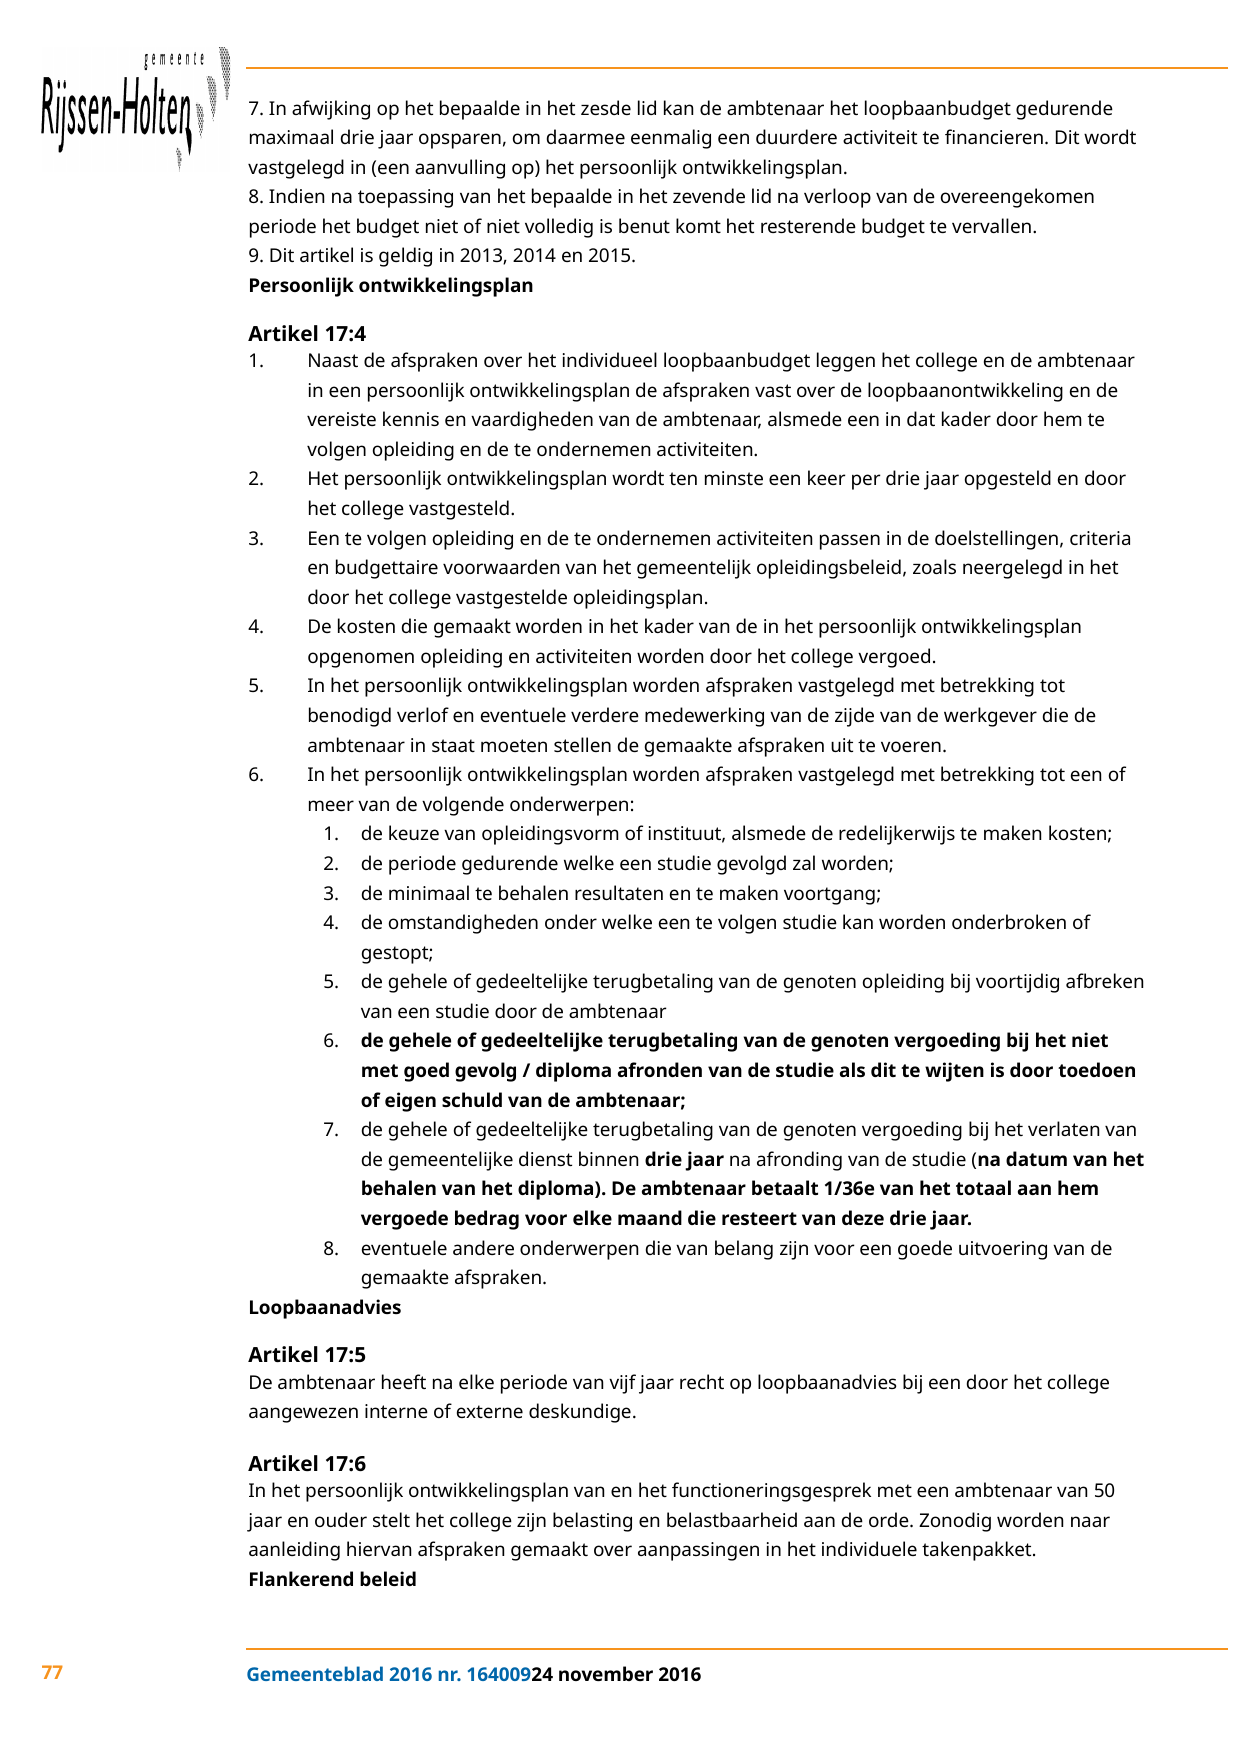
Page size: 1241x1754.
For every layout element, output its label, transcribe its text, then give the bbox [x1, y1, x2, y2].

list eventuele andere onderwerpen die van belang zijn voor een goede uitvoering van de gemaakte afspraken. [323, 1235, 1152, 1290]
list Naast de afspraken over het individueel loopbaanbudget leggen het college en de ambtenaar in een persoonlijk ontwikkelingsplan de afspraken vast over de loopbaanontwikkeling en de vereiste kennis en vaardigheden van de ambtenaar, alsmede een in dat kader door hem te volgen opleiding en de te ondernemen activiteiten. [248, 347, 1152, 462]
text 9. Dit artikel is geldig in 2013, 2014 en 2015. [248, 243, 1152, 268]
text Artikel 17:5 [248, 1341, 1152, 1369]
list de periode gedurende welke een studie gevolgd zal worden; [323, 850, 1152, 876]
list de omstandigheden onder welke een te volgen studie kan worden onderbroken of gestopt; [323, 909, 1152, 965]
list de gehele of gedeeltelijke terugbetaling van de genoten opleiding bij voortijdig afbreken van een studie door de ambtenaar [323, 968, 1152, 1024]
text Artikel 17:6 [248, 1449, 1152, 1477]
text Loopbaanadvies [248, 1294, 1152, 1320]
list De kosten die gemaakt worden in het kader van de in het persoonlijk ontwikkelingsplan opgenomen opleiding en activiteiten worden door het college vergoed. [248, 613, 1152, 669]
list In het persoonlijk ontwikkelingsplan worden afspraken vastgelegd met betrekking tot benodigd verlof en eventuele verdere medewerking van de zijde van de werkgever die de ambtenaar in staat moeten stellen de gemaakte afspraken uit te voeren. [248, 673, 1152, 758]
list Een te volgen opleiding en de te ondernemen activiteiten passen in de doelstellingen, criteria en budgettaire voorwaarden van het gemeentelijk opleidingsbeleid, zoals neergelegd in het door het college vastgestelde opleidingsplan. [248, 525, 1152, 610]
text De ambtenaar heeft na elke periode van vijf jaar recht op loopbaanadvies bij een door het college aangewezen interne of externe deskundige. [248, 1369, 1152, 1424]
text Artikel 17:4 [248, 319, 1152, 347]
list In het persoonlijk ontwikkelingsplan worden afspraken vastgelegd met betrekking tot een of meer van de volgende onderwerpen: [248, 761, 1152, 817]
text Flankerend beleid [248, 1566, 1152, 1592]
list de minimaal te behalen resultaten en te maken voortgang; [323, 880, 1152, 906]
text 8. Indien na toepassing van het bepaalde in het zevende lid na verloop van de overeengekomen periode het budget niet of niet volledig is benut komt het resterende budget te vervallen. [248, 183, 1152, 239]
list de gehele of gedeeltelijke terugbetaling van de genoten vergoeding bij het niet met goed gevolg / diploma afronden van de studie als dit te wijten is door toedoen of eigen schuld van de ambtenaar; [323, 1028, 1152, 1113]
list Het persoonlijk ontwikkelingsplan wordt ten minste een keer per drie jaar opgesteld en door het college vastgesteld. [248, 466, 1152, 521]
picture [41, 47, 231, 172]
list de gehele of gedeeltelijke terugbetaling van de genoten vergoeding bij het verlaten van de gemeentelijke dienst binnen drie jaar na afronding van de studie (na datum van het behalen van het diploma). De ambtenaar betaalt 1/36e van het totaal aan hem vergoede bedrag voor elke maand die resteert van deze drie jaar. [323, 1116, 1152, 1231]
text Persoonlijk ontwikkelingsplan [248, 272, 1152, 298]
text In het persoonlijk ontwikkelingsplan van en het functioneringsgesprek met een ambtenaar van 50 jaar en ouder stelt het college zijn belasting en belastbaarheid aan de orde. Zonodig worden naar aanleiding hiervan afspraken gemaakt over aanpassingen in het individuele takenpakket. [248, 1477, 1152, 1562]
list de keuze van opleidingsvorm of instituut, alsmede de redelijkerwijs te maken kosten; [323, 821, 1152, 846]
text 7. In afwijking op het bepaalde in het zesde lid kan de ambtenaar het loopbaanbudget gedurende maximaal drie jaar opsparen, om daarmee eenmalig een duurdere activiteit te financieren. Dit wordt vastgelegd in (een aanvulling op) het persoonlijk ontwikkelingsplan. [248, 95, 1152, 180]
